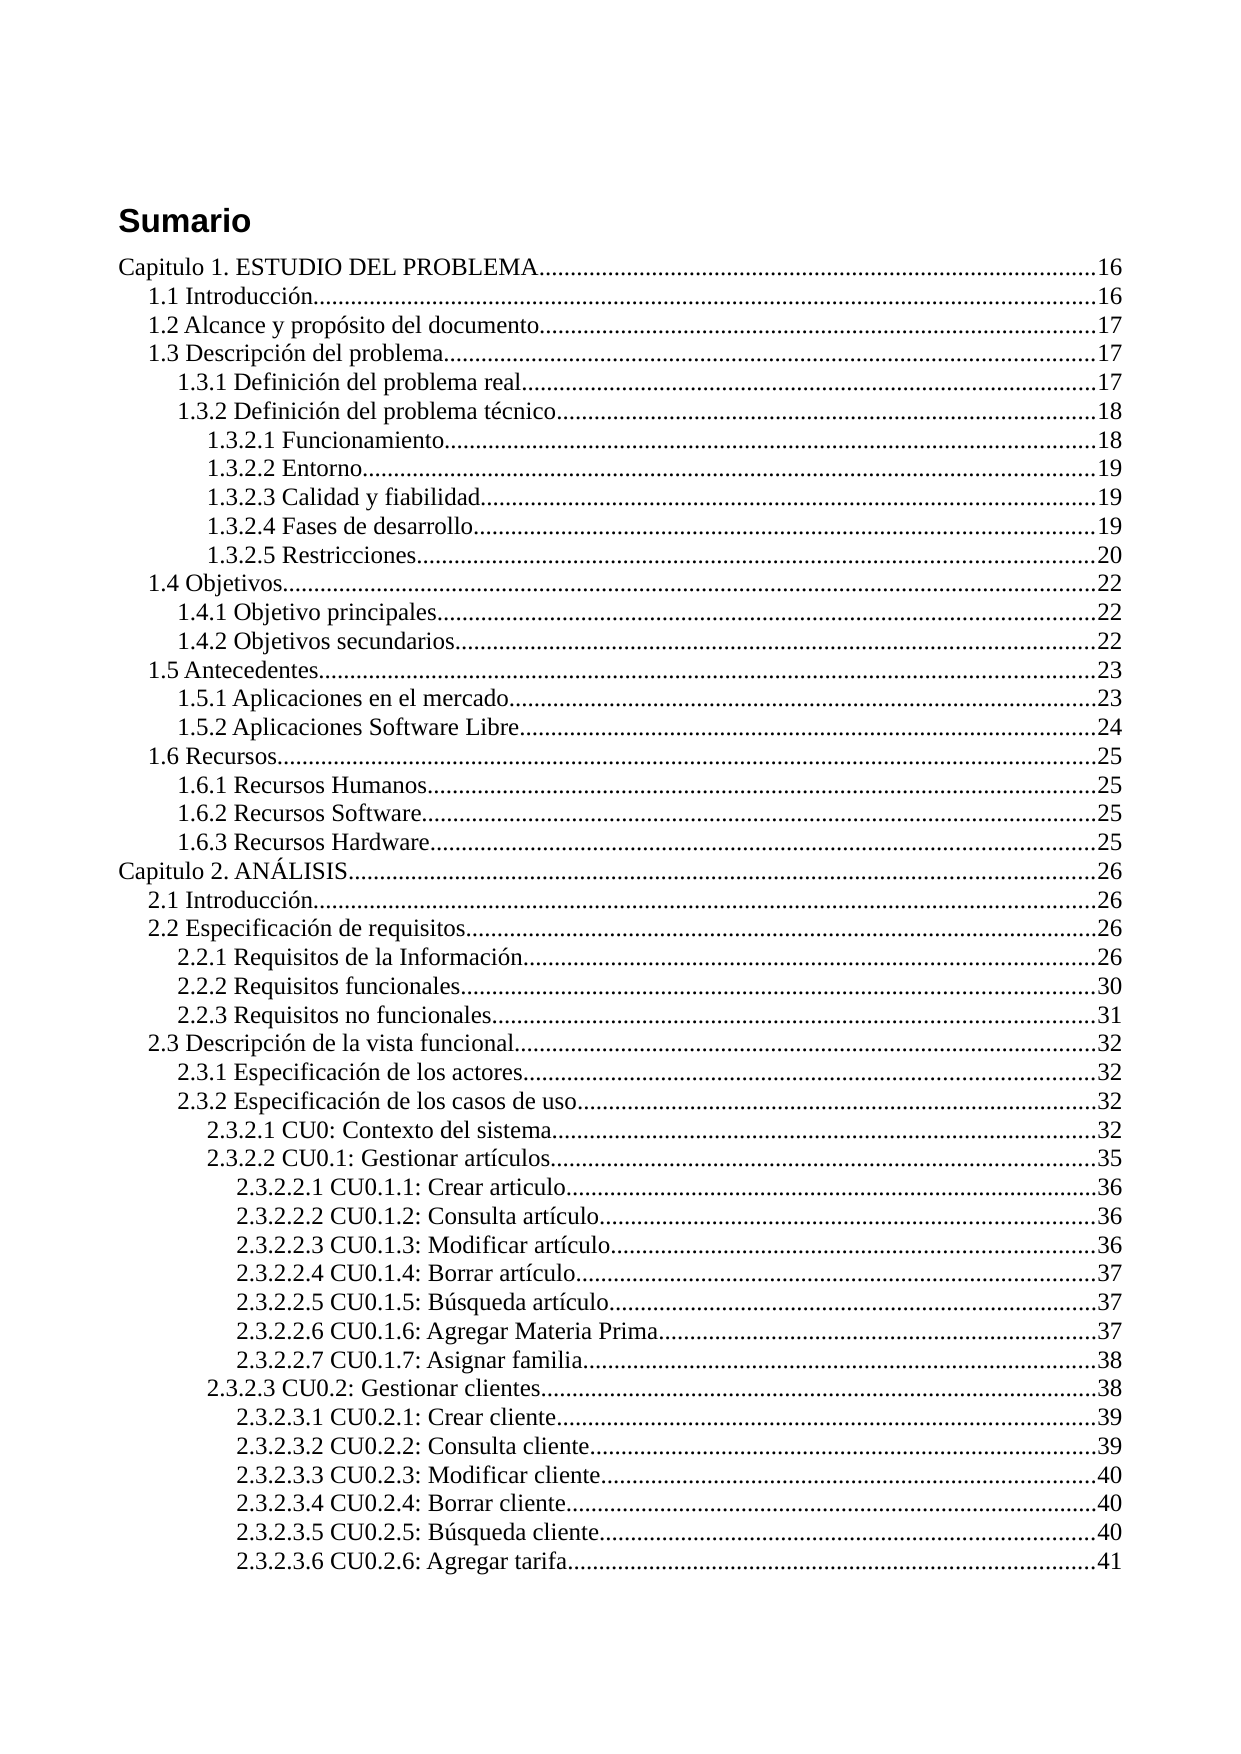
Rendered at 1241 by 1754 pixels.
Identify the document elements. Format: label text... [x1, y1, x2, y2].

text 1.5.2 Aplicaciones Software Libre 24 [177, 712, 1122, 741]
text 2.3.2.3.4 CU0.2.4: Borrar cliente 40 [236, 1488, 1122, 1517]
text 1.3.2.2 Entorno 19 [207, 453, 1122, 482]
text 1.2 Alcance y propósito del documento 17 [148, 310, 1122, 338]
text 2.2.2 Requisitos funcionales 30 [177, 971, 1122, 1000]
text 1.5.1 Aplicaciones en el mercado 23 [177, 683, 1122, 712]
text 2.3 Descripción de la vista funcional 32 [148, 1028, 1122, 1057]
text 2.2.1 Requisitos de la Información 26 [177, 942, 1122, 971]
text 1.4 Objetivos 22 [148, 568, 1122, 597]
text 1.6 Recursos 25 [148, 741, 1122, 770]
text 2.3.2.3.1 CU0.2.1: Crear cliente 39 [236, 1402, 1122, 1431]
text 2.3.2.2.6 CU0.1.6: Agregar Materia Prima 37 [236, 1316, 1122, 1345]
text 2.3.1 Especificación de los actores 32 [177, 1057, 1122, 1086]
text 2.3.2.2.1 CU0.1.1: Crear articulo 36 [236, 1172, 1122, 1201]
text 2.3.2.3.6 CU0.2.6: Agregar tarifa 41 [236, 1546, 1122, 1575]
text 2.3.2.3.5 CU0.2.5: Búsqueda cliente 40 [236, 1517, 1122, 1546]
text 1.1 Introducción 16 [148, 281, 1122, 310]
text 1.6.3 Recursos Hardware 25 [177, 827, 1122, 856]
text 1.3.2 Definición del problema técnico 18 [177, 396, 1122, 425]
text Capitulo 2. ANÁLISIS 26 [118, 856, 1122, 885]
text 1.6.2 Recursos Software 25 [177, 798, 1122, 827]
text 2.3.2.2.3 CU0.1.3: Modificar artículo 36 [236, 1230, 1122, 1258]
subtitle Sumario [118, 201, 1122, 240]
text 2.1 Introducción 26 [148, 885, 1122, 913]
text 2.3.2 Especificación de los casos de uso 32 [177, 1086, 1122, 1115]
text 2.2 Especificación de requisitos 26 [148, 913, 1122, 942]
text 1.3.1 Definición del problema real 17 [177, 367, 1122, 396]
text 2.3.2.3.2 CU0.2.2: Consulta cliente 39 [236, 1431, 1122, 1460]
text 1.4.1 Objetivo principales 22 [177, 597, 1122, 626]
text 2.3.2.2.5 CU0.1.5: Búsqueda artículo 37 [236, 1287, 1122, 1316]
text 1.3.2.4 Fases de desarrollo 19 [207, 511, 1122, 540]
text 1.3.2.1 Funcionamiento 18 [207, 425, 1122, 453]
text 1.6.1 Recursos Humanos 25 [177, 770, 1122, 798]
text 1.3.2.5 Restricciones 20 [207, 540, 1122, 568]
text 2.3.2.2.4 CU0.1.4: Borrar artículo 37 [236, 1258, 1122, 1287]
text 1.3 Descripción del problema 17 [148, 338, 1122, 367]
text 2.3.2.3.3 CU0.2.3: Modificar cliente 40 [236, 1460, 1122, 1488]
text Capitulo 1. ESTUDIO DEL PROBLEMA 16 [118, 252, 1122, 281]
text 1.5 Antecedentes 23 [148, 655, 1122, 683]
text 2.3.2.1 CU0: Contexto del sistema 32 [207, 1115, 1122, 1143]
text 1.4.2 Objetivos secundarios 22 [177, 626, 1122, 655]
text 2.3.2.2.2 CU0.1.2: Consulta artículo 36 [236, 1201, 1122, 1230]
text 2.3.2.2 CU0.1: Gestionar artículos 35 [207, 1143, 1122, 1172]
text 2.2.3 Requisitos no funcionales 31 [177, 1000, 1122, 1028]
text 1.3.2.3 Calidad y fiabilidad 19 [207, 482, 1122, 511]
text 2.3.2.3 CU0.2: Gestionar clientes 38 [207, 1373, 1122, 1402]
text 2.3.2.2.7 CU0.1.7: Asignar familia 38 [236, 1345, 1122, 1373]
